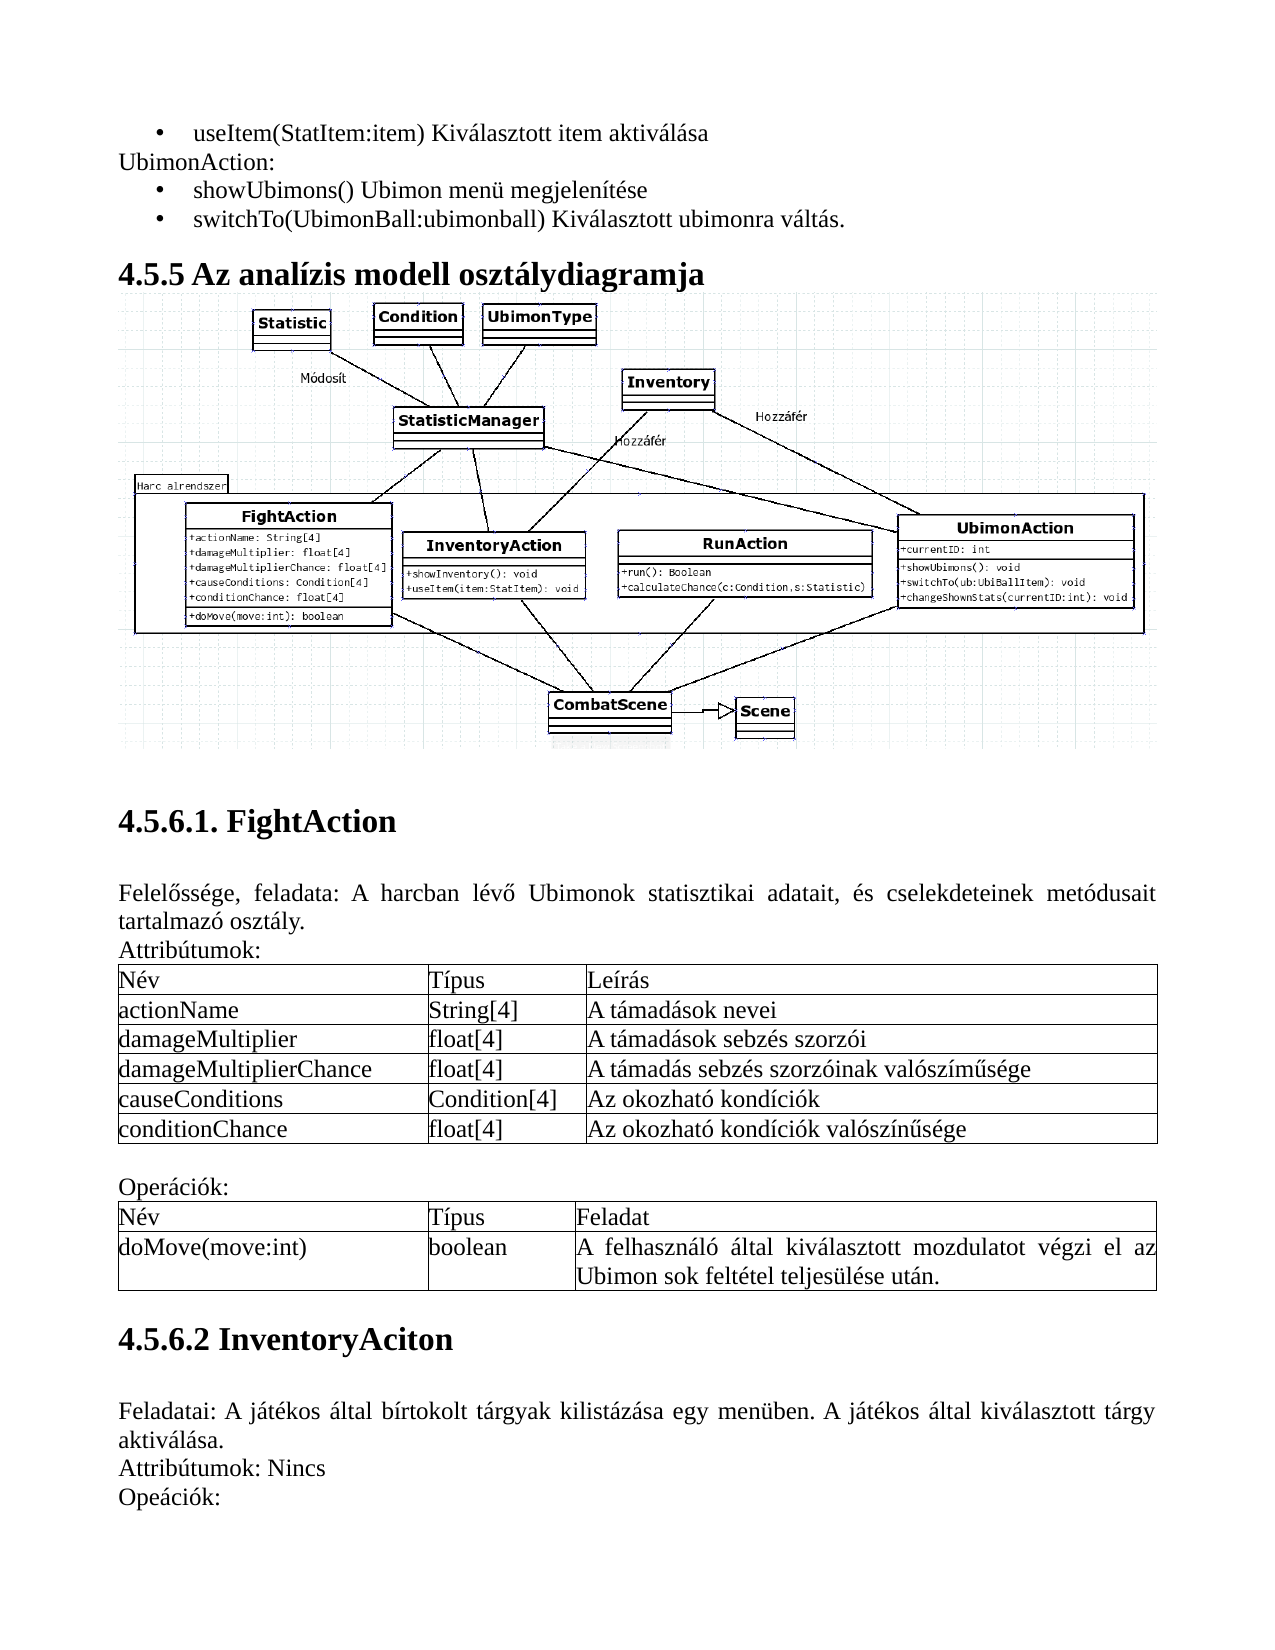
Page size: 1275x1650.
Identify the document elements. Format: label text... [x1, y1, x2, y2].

text 4.5.6.1. FightAction [118, 801, 1157, 839]
table_cell damageMultiplierChance [119, 1054, 428, 1083]
table_cell float[4] [429, 1054, 586, 1083]
table_cell conditionChance [119, 1114, 428, 1143]
table_cell Az okozható kondíciók valószínűsége [587, 1114, 1157, 1143]
list switchTo(UbimonBall:ubimonball) Kiválasztott ubimonra váltás. [156, 204, 1157, 233]
text Operációk: [118, 1172, 1157, 1201]
table_header Név [119, 965, 428, 994]
table_header Típus [429, 1202, 575, 1231]
table_cell A támadások nevei [587, 995, 1157, 1023]
table_cell doMove(move:int) [119, 1232, 428, 1289]
text UbimonAction: [118, 147, 1157, 176]
table_cell Condition[4] [429, 1084, 586, 1113]
table_cell float[4] [429, 1114, 586, 1143]
table_header Feladat [576, 1202, 1156, 1231]
table_cell Az okozható kondíciók [587, 1084, 1157, 1113]
table_cell String[4] [429, 995, 586, 1023]
table_header Név [119, 1202, 428, 1231]
table_cell damageMultiplier [119, 1025, 428, 1053]
list showUbimons() Ubimon menü megjelenítése [156, 176, 1157, 204]
table_cell actionName [119, 995, 428, 1023]
table_cell A támadás sebzés szorzóinak valószíműsége [587, 1054, 1157, 1083]
table_cell causeConditions [119, 1084, 428, 1113]
table_cell A felhasználó által kiválasztott mozdulatot végzi el az Ubimon sok feltétel teljesülése után. [576, 1232, 1156, 1289]
text Opeációk: [118, 1482, 1157, 1511]
table_cell boolean [429, 1232, 575, 1289]
table_header Leírás [587, 965, 1157, 994]
text Attribútumok: Nincs [118, 1453, 1157, 1482]
text Feladatai: A játékos által bírtokolt tárgyak kilistázása egy menüben. A játékos által kiválasztott tárgy aktiválása. [118, 1396, 1157, 1453]
table_cell A támadások sebzés szorzói [587, 1025, 1157, 1053]
table_cell float[4] [429, 1025, 586, 1053]
table_header Típus [429, 965, 586, 994]
text Attribútumok: [118, 935, 1157, 964]
text 4.5.6.2 InventoryAciton [118, 1319, 1157, 1358]
text Felelőssége, feladata: A harcban lévő Ubimonok statisztikai adatait, és cselekdeteinek metódusait tartalmazó osztály. [118, 878, 1157, 935]
picture [118, 292, 1157, 749]
subtitle 4.5.5 Az analízis modell osztálydiagramja [118, 254, 1157, 292]
list useItem(StatItem:item) Kiválasztott item aktiválása [156, 118, 1157, 147]
